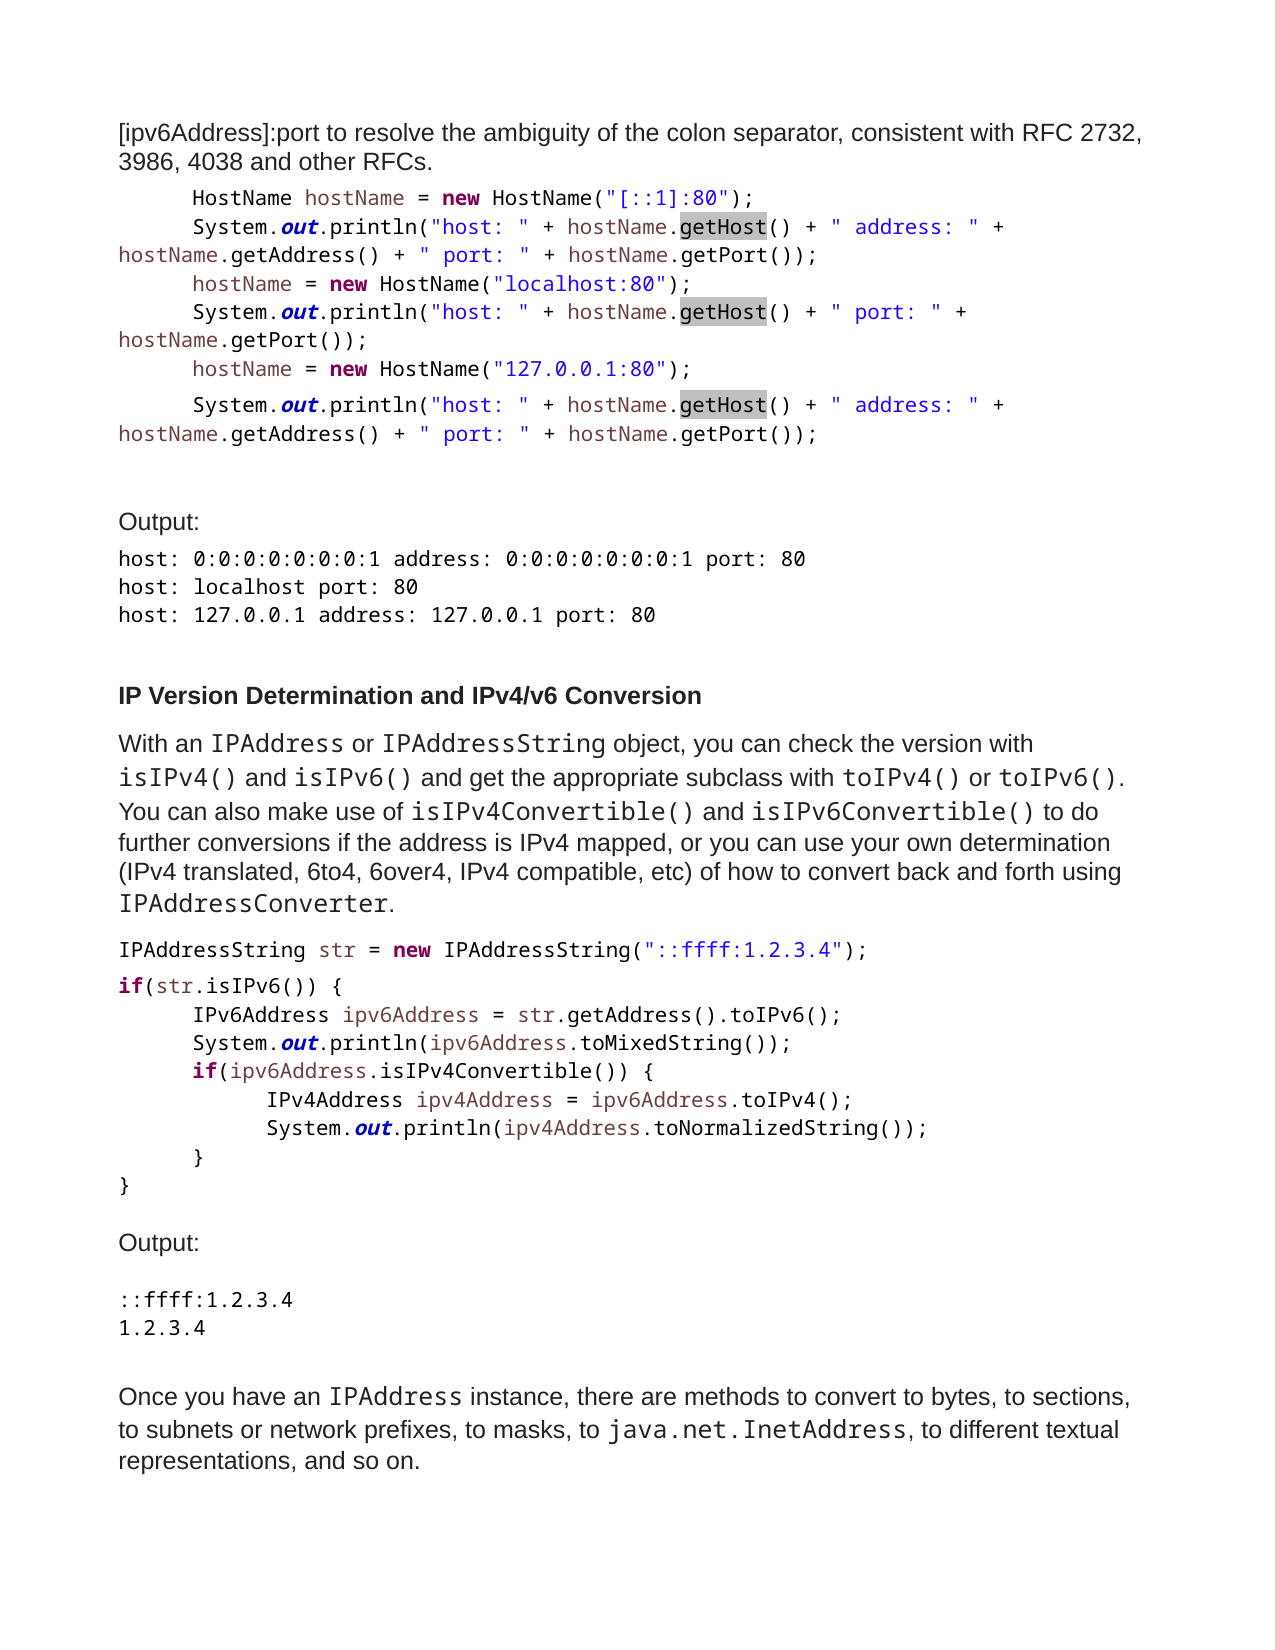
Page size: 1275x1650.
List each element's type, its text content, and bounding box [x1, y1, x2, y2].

text host: localhost port: 80 host: 127.0.0.1 address: 127.0.0.1 port: 80 [118, 572, 1157, 629]
text hostName = new HostName("localhost:80"); [118, 269, 1157, 297]
text HostName hostName = new HostName("[::1]:80"); [118, 183, 1157, 212]
text Output: [118, 1227, 1157, 1256]
text } [118, 1170, 1157, 1227]
text Output: [118, 507, 1157, 536]
text System.out.println("host: " + hostName.getHost() + " address: " + hostName.getAddress() + " port: " + hostName.getPort()); [118, 212, 1157, 269]
text if(str.isIPv6()) { [118, 971, 1157, 1000]
text IPv6Address ipv6Address = str.getAddress().toIPv6(); [118, 1000, 1157, 1028]
text hostName = new HostName("127.0.0.1:80"); [118, 354, 1157, 382]
text System.out.println("host: " + hostName.getHost() + " port: " + hostName.getPort()); [118, 297, 1157, 354]
text Once you have an IPAddress instance, there are methods to convert to bytes, to sections, to subnets or network prefixes, to masks, to java.net.InetAddress, to different textual representations, and so on. [118, 1349, 1157, 1475]
text IPAddressString str = new IPAddressString("::ffff:1.2.3.4"); [118, 935, 1157, 963]
text IP Version Determination and IPv4/v6 Conversion [118, 681, 1157, 710]
text System.out.println(ipv6Address.toMixedString()); [118, 1028, 1157, 1057]
text if(ipv6Address.isIPv4Convertible()) { [118, 1057, 1157, 1085]
text [ipv6Address]:port to resolve the ambiguity of the colon separator, consistent with RFC 2732, 3986, 4038 and other RFCs. [118, 118, 1157, 176]
text With an IPAddress or IPAddressString object, you can check the version with isIPv4() and isIPv6() and get the appropriate subclass with toIPv4() or toIPv6(). You can also make use of isIPv4Convertible() and isIPv6Convertible() to do further conversions if the address is IPv4 mapped, or you can use your own determination (IPv4 translated, 6to4, 6over4, IPv4 compatible, etc) of how to convert back and forth using IPAddressConverter. [118, 726, 1157, 919]
text host: 0:0:0:0:0:0:0:1 address: 0:0:0:0:0:0:0:1 port: 80 [118, 544, 1157, 572]
text } [118, 1142, 1157, 1170]
text System.out.println("host: " + hostName.getHost() + " address: " + hostName.getAddress() + " port: " + hostName.getPort()); [118, 390, 1157, 447]
text System.out.println(ipv4Address.toNormalizedString()); [118, 1113, 1157, 1142]
text 1.2.3.4 [118, 1313, 1157, 1342]
text IPv4Address ipv4Address = ipv6Address.toIPv4(); [118, 1085, 1157, 1113]
text ::ffff:1.2.3.4 [118, 1285, 1157, 1313]
